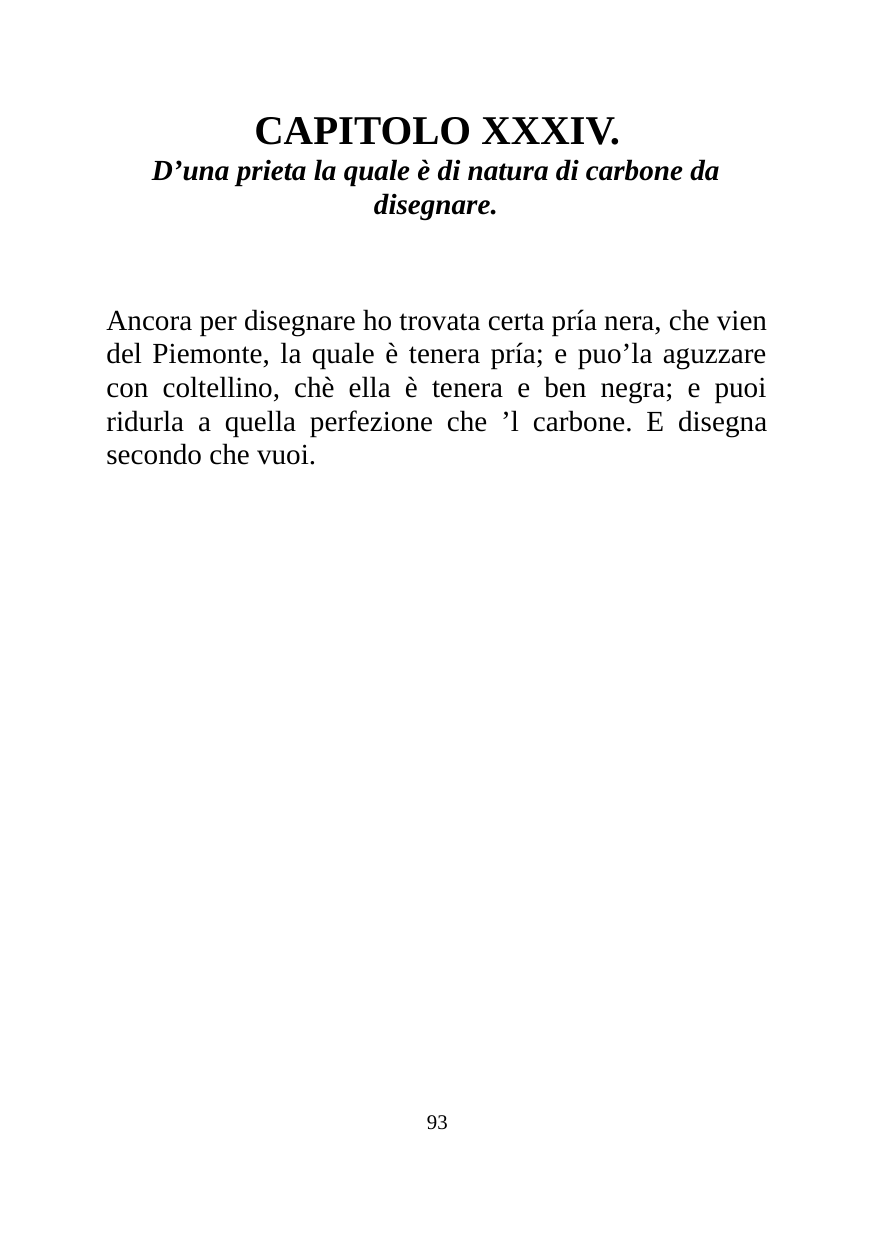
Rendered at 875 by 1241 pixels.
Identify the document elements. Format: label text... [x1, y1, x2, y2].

subtitle CAPITOLO XXXIV. D’una prieta la quale è di natura di carbone da disegnare. [106, 106, 768, 220]
text Ancora per disegnare ho trovata certa pría nera, che vien del Piemonte, la quale è tenera pría; e puo’la aguzzare con coltellino, chè ella è tenera e ben negra; e puoi ridurla a quella perfezione che ’l carbone. E disegna secondo che vuoi. [106, 303, 768, 471]
